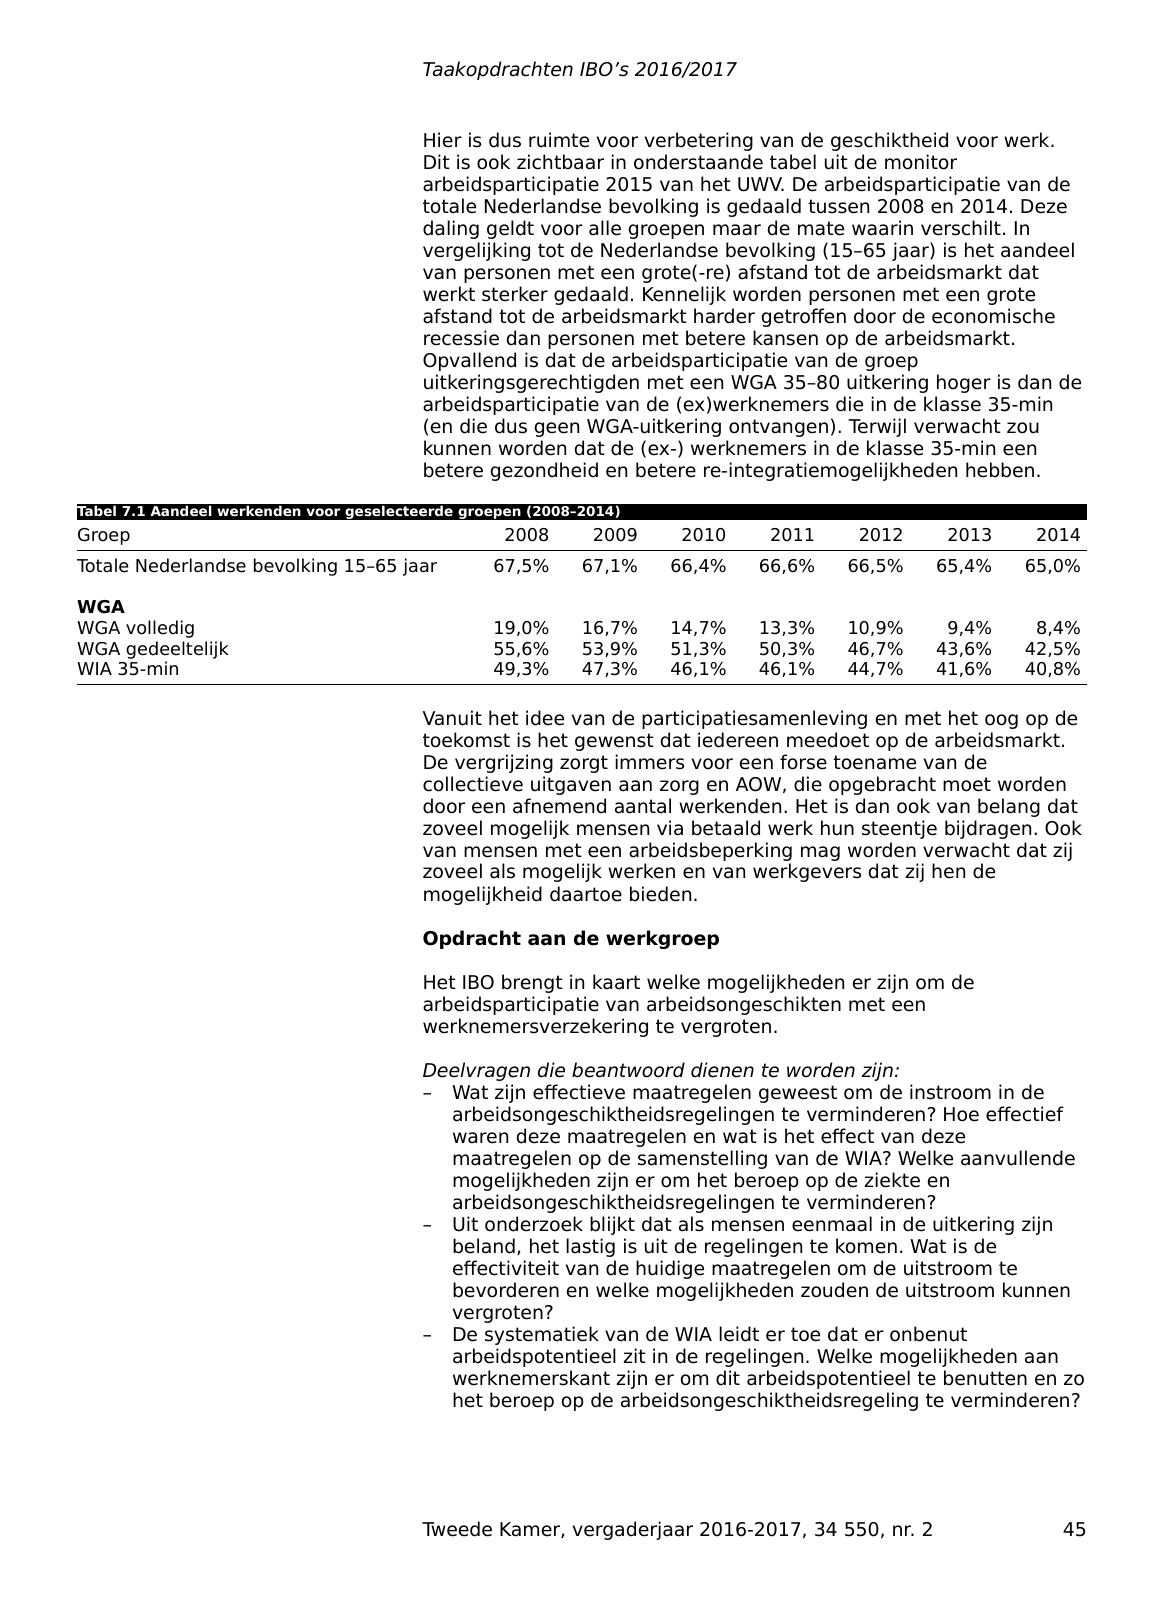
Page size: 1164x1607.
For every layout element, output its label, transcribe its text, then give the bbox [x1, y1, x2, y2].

table_cell WIA 35-min [77, 659, 466, 684]
table_cell 51,3% [644, 639, 732, 659]
table_cell 40,8% [998, 659, 1087, 684]
table_cell [77, 577, 466, 597]
table_cell [998, 597, 1087, 618]
table_cell 8,4% [998, 618, 1087, 638]
text Hier is dus ruimte voor verbetering van de geschiktheid voor werk. Dit is ook zichtbaar in onderstaande tabel uit de monitor arbeidsparticipatie 2015 van het UWV. De arbeidsparticipatie van de totale Nederlandse bevolking is gedaald tussen 2008 en 2014. Deze daling geldt voor alle groepen maar de mate waarin verschilt. In vergelijking tot de Nederlandse bevolking (15–65 jaar) is het aandeel van personen met een grote(-re) afstand tot de arbeidsmarkt dat werkt sterker gedaald. Kennelijk worden personen met een grote afstand tot de arbeidsmarkt harder getroffen door de economische recessie dan personen met betere kansen op de arbeidsmarkt. Opvallend is dat de arbeidsparticipatie van de groep uitkeringsgerechtigden met een WGA 35–80 uitkering hoger is dan de arbeidsparticipatie van de (ex)werknemers die in de klasse 35-min (en die dus geen WGA-uitkering ontvangen). Terwijl verwacht zou kunnen worden dat de (ex-) werknemers in de klasse 35-min een betere gezondheid en betere re-integratiemogelijkheden hebben. [422, 130, 1087, 482]
table_cell [732, 597, 821, 618]
table_cell 2011 [732, 520, 821, 550]
table_cell [998, 577, 1087, 597]
text – Uit onderzoek blijkt dat als mensen eenmaal in de uitkering zijn beland, het lastig is uit de regelingen te komen. Wat is de effectiviteit van de huidige maatregelen om de uitstroom te bevorderen en welke mogelijkheden zouden de uitstroom kunnen vergroten? [422, 1214, 1087, 1324]
table_header Tabel 7.1 Aandeel werkenden voor geselecteerde groepen (2008–2014) [77, 504, 1087, 519]
table_cell [732, 577, 821, 597]
table_cell 2008 [466, 520, 555, 550]
table_cell [644, 577, 732, 597]
table_cell 65,0% [998, 551, 1087, 577]
table_cell [821, 597, 909, 618]
table_cell 2013 [909, 520, 998, 550]
table_cell [821, 577, 909, 597]
table_cell 14,7% [644, 618, 732, 638]
table_cell [466, 597, 555, 618]
table_cell 55,6% [466, 639, 555, 659]
table_cell 13,3% [732, 618, 821, 638]
table_cell [909, 577, 998, 597]
table_cell 46,1% [732, 659, 821, 684]
table_cell 19,0% [466, 618, 555, 638]
table_cell 65,4% [909, 551, 998, 577]
table_cell 67,5% [466, 551, 555, 577]
table_cell 66,4% [644, 551, 732, 577]
table_cell WGA volledig [77, 618, 466, 638]
table_cell 42,5% [998, 639, 1087, 659]
table_cell 2009 [555, 520, 644, 550]
table_cell 50,3% [732, 639, 821, 659]
table_cell [644, 597, 732, 618]
table_cell 2014 [998, 520, 1087, 550]
table_cell 49,3% [466, 659, 555, 684]
table_cell 10,9% [821, 618, 909, 638]
text Deelvragen die beantwoord dienen te worden zijn: [422, 1060, 1087, 1082]
table_cell 53,9% [555, 639, 644, 659]
table_cell 44,7% [821, 659, 909, 684]
table_cell 46,1% [644, 659, 732, 684]
table_cell 67,1% [555, 551, 644, 577]
table_cell 2012 [821, 520, 909, 550]
table_cell 41,6% [909, 659, 998, 684]
table_cell 43,6% [909, 639, 998, 659]
text Vanuit het idee van de participatiesamenleving en met het oog op de toekomst is het gewenst dat iedereen meedoet op de arbeidsmarkt. De vergrijzing zorgt immers voor een forse toename van de collectieve uitgaven aan zorg en AOW, die opgebracht moet worden door een afnemend aantal werkenden. Het is dan ook van belang dat zoveel mogelijk mensen via betaald werk hun steentje bijdragen. Ook van mensen met een arbeidsbeperking mag worden verwacht dat zij zoveel als mogelijk werken en van werkgevers dat zij hen de mogelijkheid daartoe bieden. [422, 708, 1087, 905]
table_cell Groep [77, 520, 466, 550]
table_cell 9,4% [909, 618, 998, 638]
text – Wat zijn effectieve maatregelen geweest om de instroom in de arbeidsongeschiktheidsregelingen te verminderen? Hoe effectief waren deze maatregelen en wat is het effect van deze maatregelen op de samenstelling van de WIA? Welke aanvullende mogelijkheden zijn er om het beroep op de ziekte en arbeidsongeschiktheidsregelingen te verminderen? [422, 1082, 1087, 1214]
subtitle Opdracht aan de werkgroep [422, 928, 1087, 949]
table_cell [555, 577, 644, 597]
table_cell Totale Nederlandse bevolking 15–65 jaar [77, 551, 466, 577]
table_cell WGA gedeeltelijk [77, 639, 466, 659]
table_cell 16,7% [555, 618, 644, 638]
table_cell [466, 577, 555, 597]
table_cell 66,6% [732, 551, 821, 577]
text Het IBO brengt in kaart welke mogelijkheden er zijn om de arbeidsparticipatie van arbeidsongeschikten met een werknemersverzekering te vergroten. [422, 972, 1087, 1038]
table_cell [555, 597, 644, 618]
table_cell 47,3% [555, 659, 644, 684]
table_cell WGA [77, 597, 466, 618]
table_cell 66,5% [821, 551, 909, 577]
table_cell [909, 597, 998, 618]
text – De systematiek van de WIA leidt er toe dat er onbenut arbeidspotentieel zit in de regelingen. Welke mogelijkheden aan werknemerskant zijn er om dit arbeidspotentieel te benutten en zo het beroep op de arbeidsongeschiktheidsregeling te verminderen? [422, 1324, 1087, 1412]
table_cell 2010 [644, 520, 732, 550]
table_cell 46,7% [821, 639, 909, 659]
